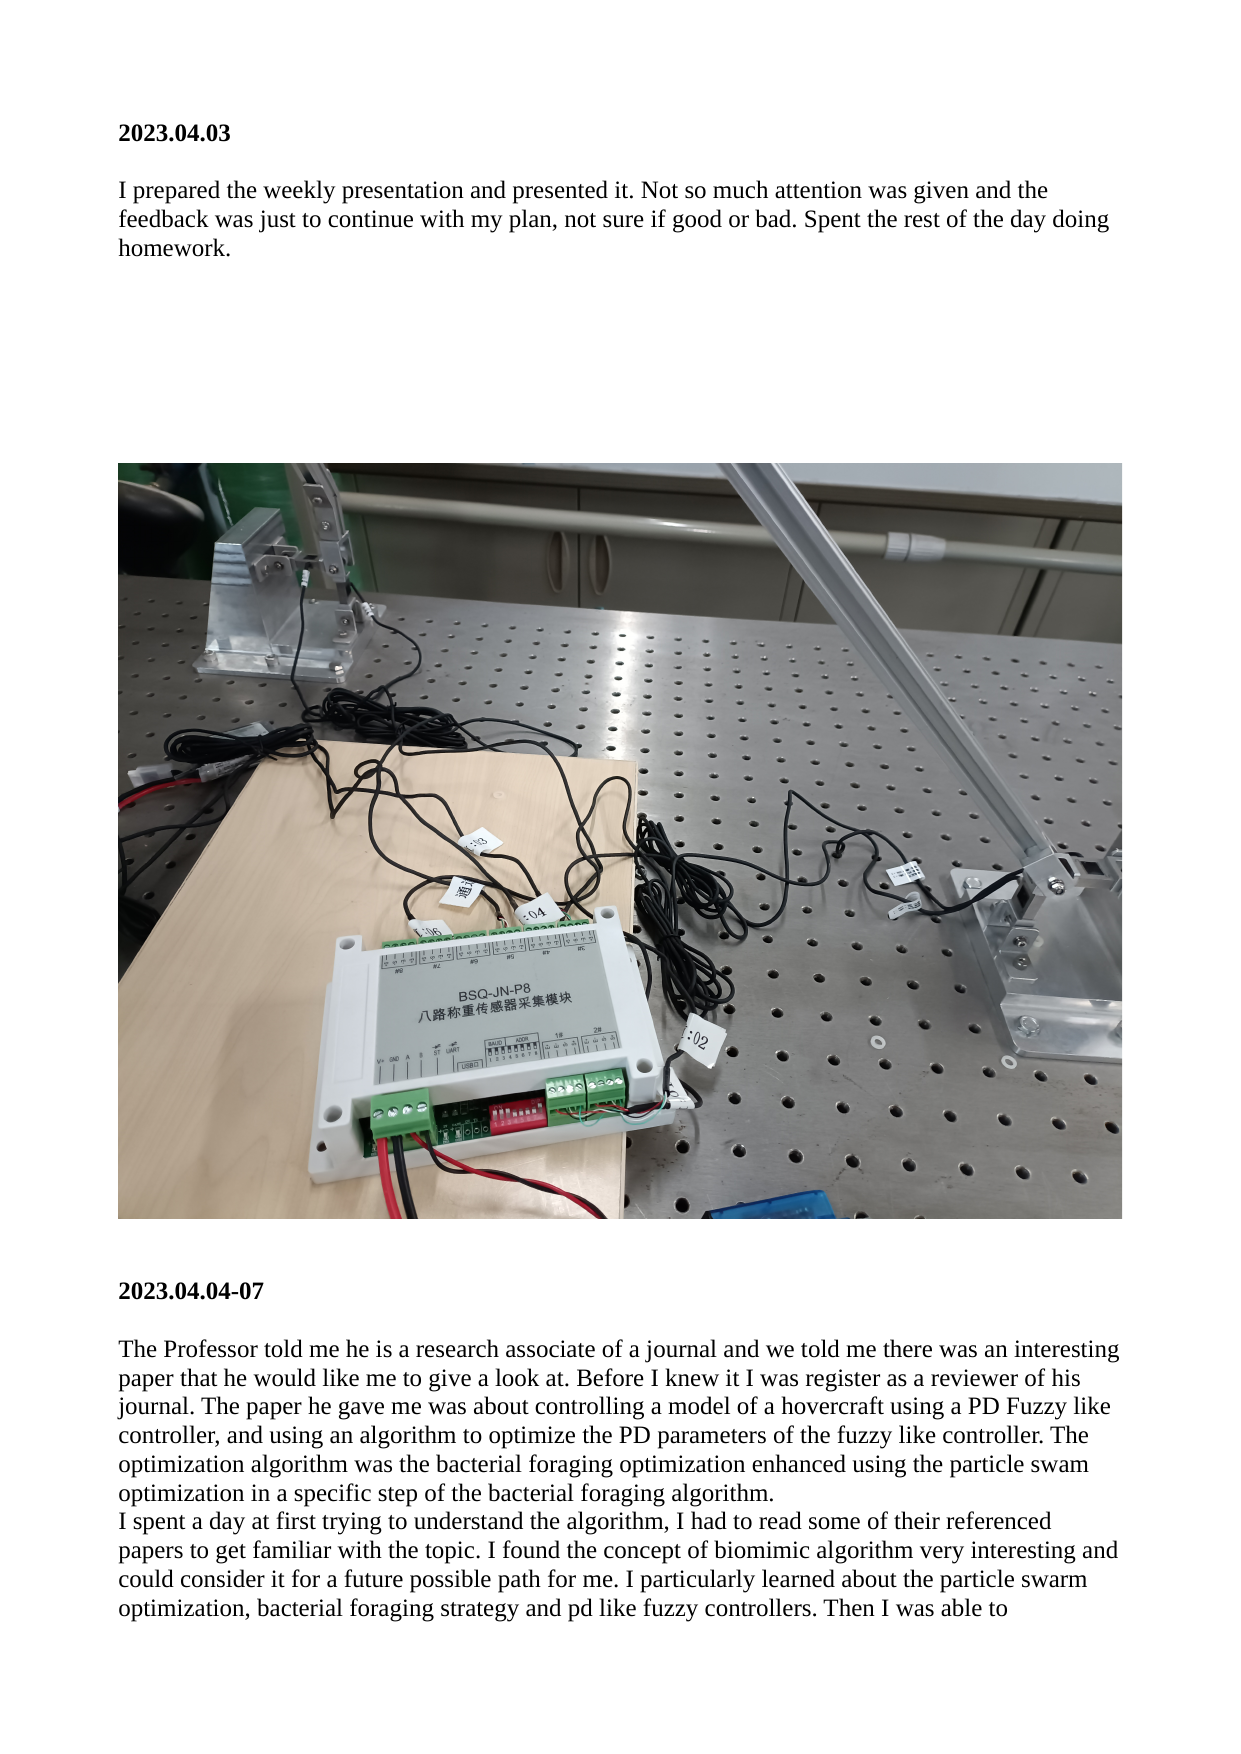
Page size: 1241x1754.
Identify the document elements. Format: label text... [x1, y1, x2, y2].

text I spent a day at first trying to understand the algorithm, I had to read some of their referenced papers to get familiar with the topic. I found the concept of biomimic algorithm very interesting and could consider it for a future possible path for me. I particularly learned about the particle swarm optimization, bacterial foraging strategy and pd like fuzzy controllers. Then I was able to [118, 1506, 1122, 1621]
picture [118, 463, 1123, 1219]
text I prepared the weekly presentation and presented it. Not so much attention was given and the feedback was just to continue with my plan, not sure if good or bad. Spent the rest of the day doing homework. [118, 176, 1122, 262]
text 2023.04.04-07 [118, 1276, 1122, 1305]
text 2023.04.03 [118, 118, 1122, 147]
text The Professor told me he is a research associate of a journal and we told me there was an interesting paper that he would like me to give a look at. Before I knew it I was register as a reviewer of his journal. The paper he gave me was about controlling a model of a hovercraft using a PD Fuzzy like controller, and using an algorithm to optimize the PD parameters of the fuzzy like controller. The optimization algorithm was the bacterial foraging optimization enhanced using the particle swam optimization in a specific step of the bacterial foraging algorithm. [118, 1334, 1122, 1506]
